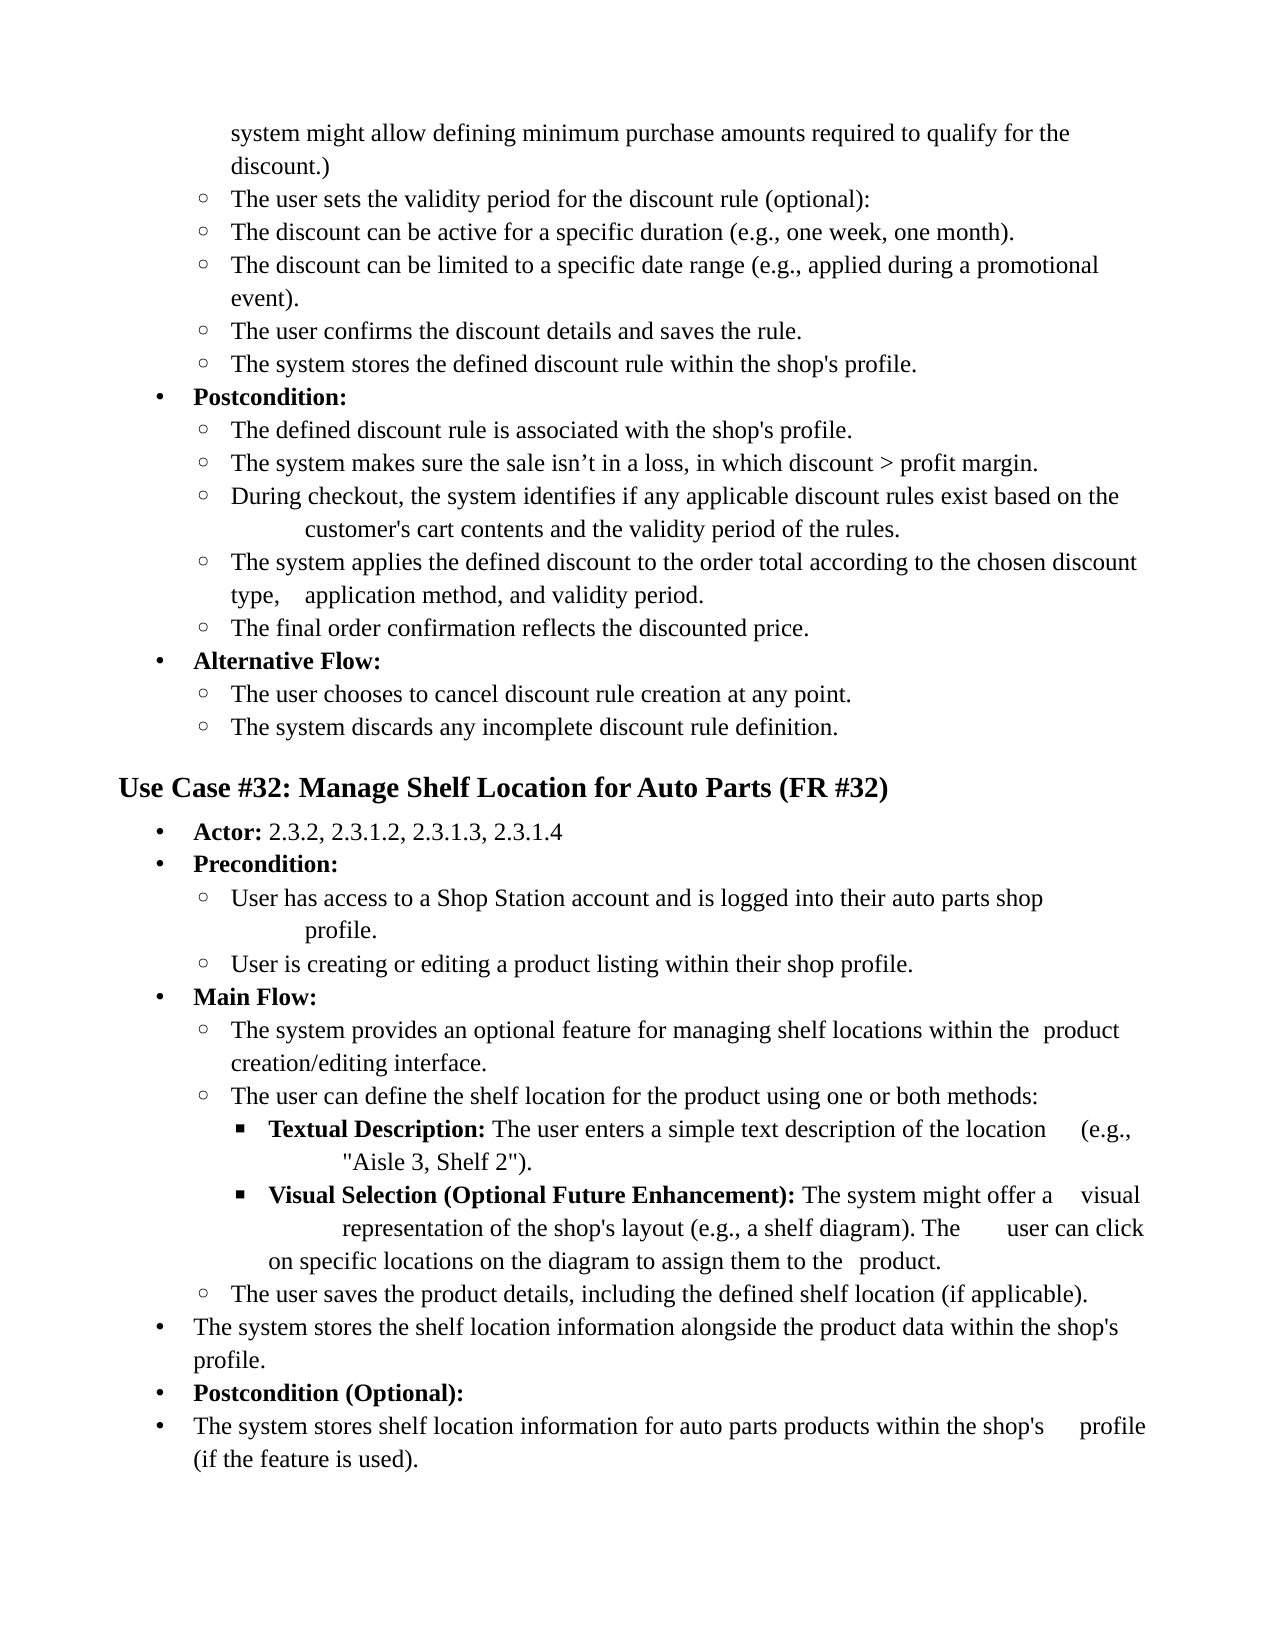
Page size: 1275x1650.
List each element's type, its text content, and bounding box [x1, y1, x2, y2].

list The system stores shelf location information for auto parts products within the shop's profile (if the feature is used). [156, 1411, 1157, 1473]
list Postcondition: [156, 382, 1157, 411]
subtitle Use Case #32: Manage Shelf Location for Auto Parts (FR #32) [118, 771, 1157, 804]
list Textual Description: The user enters a simple text description of the location (e.g., "Aisle 3, Shelf 2"). [231, 1114, 1157, 1176]
list The final order confirmation reflects the discounted price. [193, 613, 1157, 642]
list The user confirms the discount details and saves the rule. [193, 316, 1157, 345]
list The system provides an optional feature for managing shelf locations within the product creation/editing interface. [193, 1015, 1157, 1076]
list The system applies the defined discount to the order total according to the chosen discount type, application method, and validity period. [193, 547, 1157, 609]
list The system makes sure the sale isn’t in a loss, in which discount > profit margin. [193, 448, 1157, 477]
list The user can define the shelf location for the product using one or both methods: [193, 1081, 1157, 1109]
list Actor: 2.3.2, 2.3.1.2, 2.3.1.3, 2.3.1.4 [156, 817, 1157, 845]
list During checkout, the system identifies if any applicable discount rules exist based on the customer's cart contents and the validity period of the rules. [193, 481, 1157, 543]
list The system stores the shelf location information alongside the product data within the shop's profile. [156, 1312, 1157, 1374]
list The user sets the validity period for the discount rule (optional): [193, 184, 1157, 213]
list Postcondition (Optional): [156, 1378, 1157, 1407]
list User has access to a Shop Station account and is logged into their auto parts shop profile. [193, 883, 1157, 944]
list The defined discount rule is associated with the shop's profile. [193, 415, 1157, 444]
list Main Flow: [156, 982, 1157, 1010]
list system might allow defining minimum purchase amounts required to qualify for the discount.) [193, 118, 1157, 180]
list Precondition: [156, 849, 1157, 878]
list User is creating or editing a product listing within their shop profile. [193, 949, 1157, 977]
list Visual Selection (Optional Future Enhancement): The system might offer a visual representation of the shop's layout (e.g., a shelf diagram). The user can click on specific locations on the diagram to assign them to the product. [231, 1180, 1157, 1274]
list The system discards any incomplete discount rule definition. [193, 712, 1157, 741]
list The discount can be limited to a specific date range (e.g., applied during a promotional event). [193, 250, 1157, 312]
list The user saves the product details, including the defined shelf location (if applicable). [193, 1279, 1157, 1308]
list The system stores the defined discount rule within the shop's profile. [193, 349, 1157, 378]
list Alternative Flow: [156, 646, 1157, 675]
list The user chooses to cancel discount rule creation at any point. [193, 679, 1157, 708]
list The discount can be active for a specific duration (e.g., one week, one month). [193, 217, 1157, 246]
